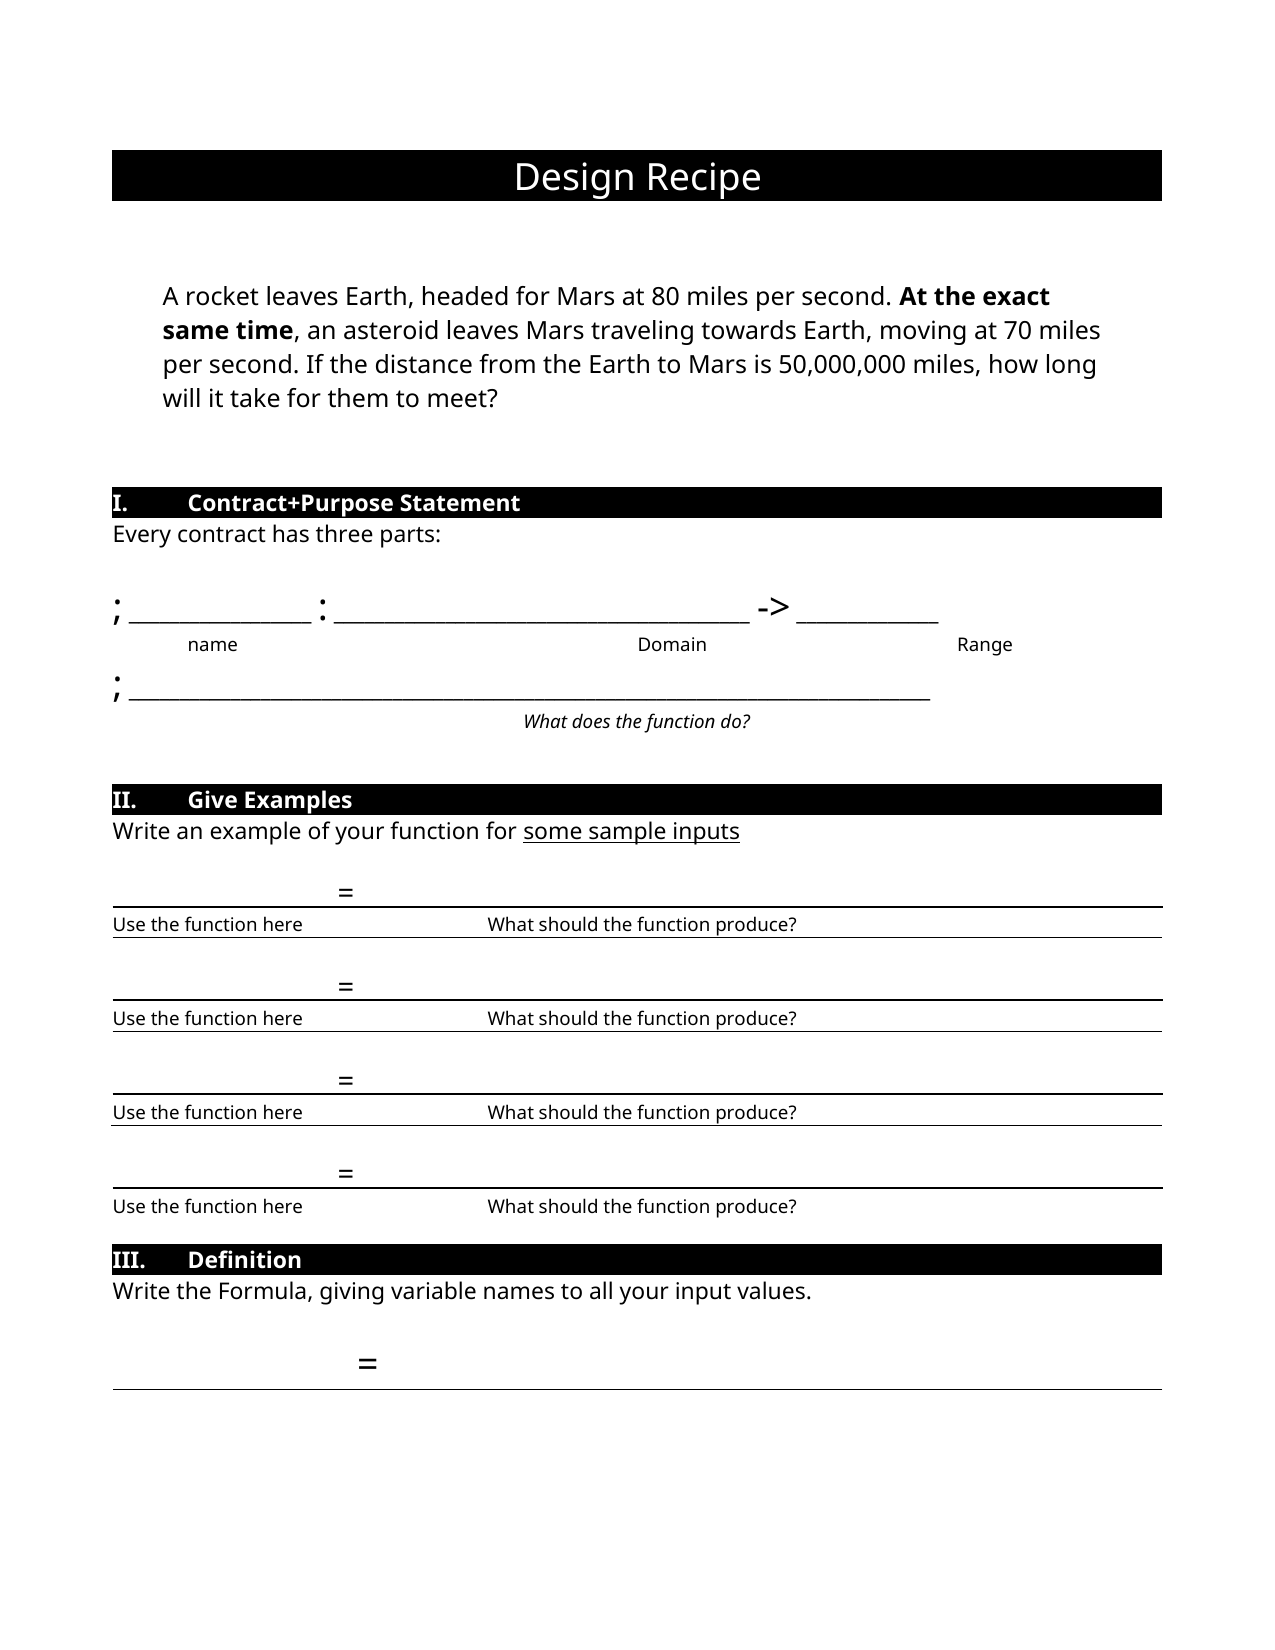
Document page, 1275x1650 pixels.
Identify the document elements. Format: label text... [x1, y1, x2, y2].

text name Domain Range [112, 631, 1162, 657]
text What does the function do? [112, 708, 1162, 733]
text Use the function here What should the function produce? [112, 912, 1162, 937]
text [112, 907, 1162, 912]
text [112, 1094, 1162, 1099]
text = [112, 1338, 1162, 1389]
text Use the function here What should the function produce? [112, 1193, 1162, 1219]
text A rocket leaves Earth, headed for Mars at 80 miles per second. At the exact same time, an asteroid leaves Mars traveling towards Earth, moving at 70 miles per second. If the distance from the Earth to Mars is 50,000,000 miles, how long will it take for them to meet? [162, 279, 1123, 415]
text = [112, 966, 1162, 999]
text = [112, 1060, 1162, 1093]
text [112, 1188, 1162, 1193]
list Write the Formula, giving variable names to all your input values. [75, 1275, 1162, 1306]
text ; _______________________________________________________________________________ [112, 657, 1162, 708]
subtitle Definition [112, 1244, 1162, 1275]
subtitle Give Examples [112, 784, 1162, 815]
text ; __________________ : _________________________________________ -> ______________ [112, 580, 1162, 631]
text Use the function here What should the function produce? [112, 1006, 1162, 1031]
text Write an example of your function for some sample inputs [112, 815, 1162, 847]
text Use the function here What should the function produce? [112, 1099, 1162, 1125]
text = [112, 872, 1162, 906]
text [112, 1000, 1162, 1006]
text Every contract has three parts: [112, 518, 1162, 549]
subtitle Contract+Purpose Statement [112, 487, 1162, 518]
text = [112, 1154, 1162, 1187]
subtitle Design Recipe [112, 150, 1162, 201]
